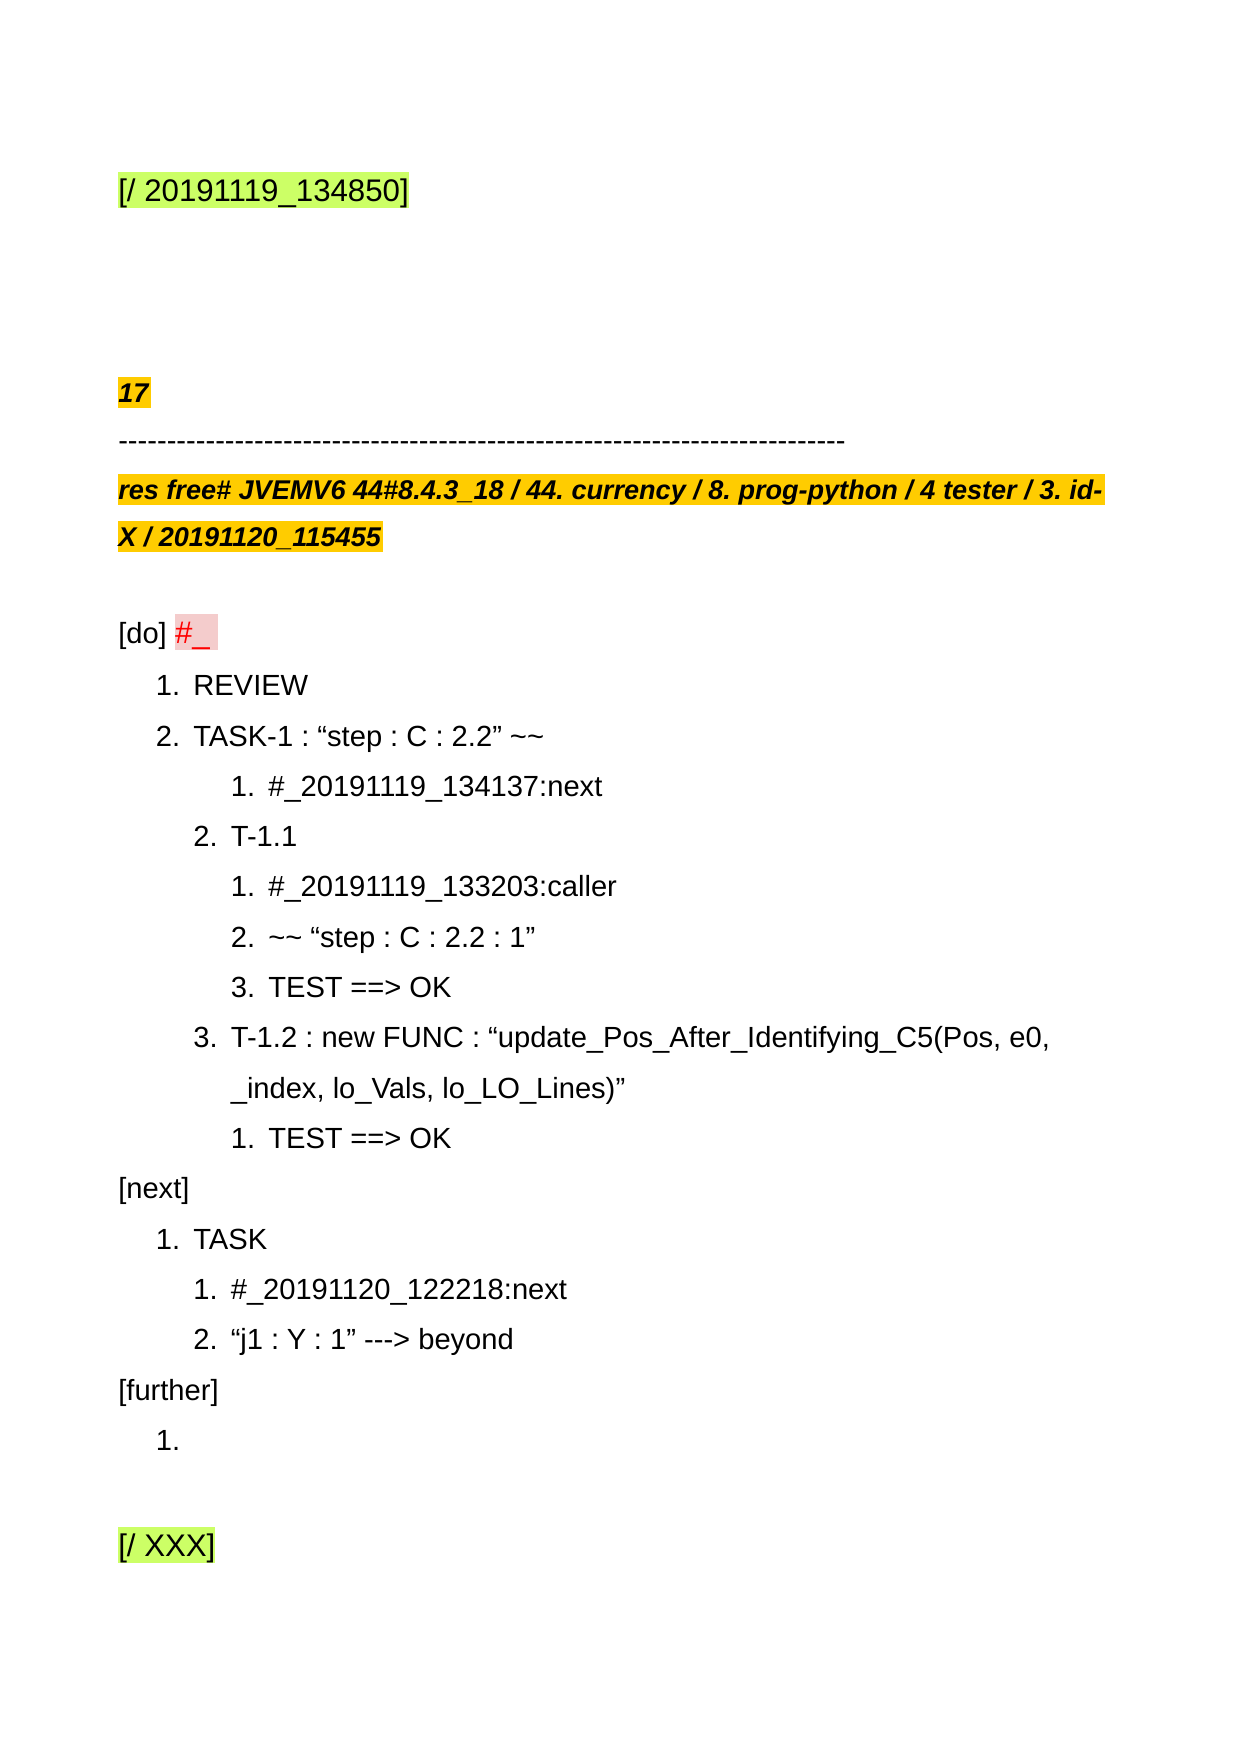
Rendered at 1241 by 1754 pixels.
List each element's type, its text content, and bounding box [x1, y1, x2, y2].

list ~~ “step : C : 2.2 : 1” [231, 920, 1122, 953]
list TEST ==> OK [231, 1121, 1122, 1154]
text [next] [118, 1171, 1122, 1205]
list #_20191120_122218:next [193, 1272, 1122, 1306]
text [do] #_ [118, 614, 1122, 650]
text --------------------------------------------------------------------------- [118, 423, 1122, 457]
list #_20191119_133203:caller [231, 869, 1122, 903]
list “j1 : Y : 1” ---> beyond [193, 1322, 1122, 1356]
list TASK [156, 1222, 1122, 1255]
text [/ XXX] [118, 1473, 1122, 1563]
list T-1.2 : new FUNC : “update_Pos_After_Identifying_C5(Pos, e0, _index, lo_Vals, lo_LO_Lines)” [193, 1020, 1122, 1104]
list REVIEW [156, 668, 1122, 702]
text res free# JVEMV6 44#8.4.3_18 / 44. currency / 8. prog-python / 4 tester / 3. id-X / 20191120_115455 [118, 474, 1122, 552]
text [/ 20191119_134850] [118, 118, 1122, 208]
list #_20191119_134137:next [231, 769, 1122, 802]
list T-1.1 [193, 819, 1122, 853]
text 17 [118, 377, 1122, 408]
text [further] [118, 1373, 1122, 1406]
list TEST ==> OK [231, 970, 1122, 1004]
list TASK-1 : “step : C : 2.2” ~~ [156, 718, 1122, 752]
